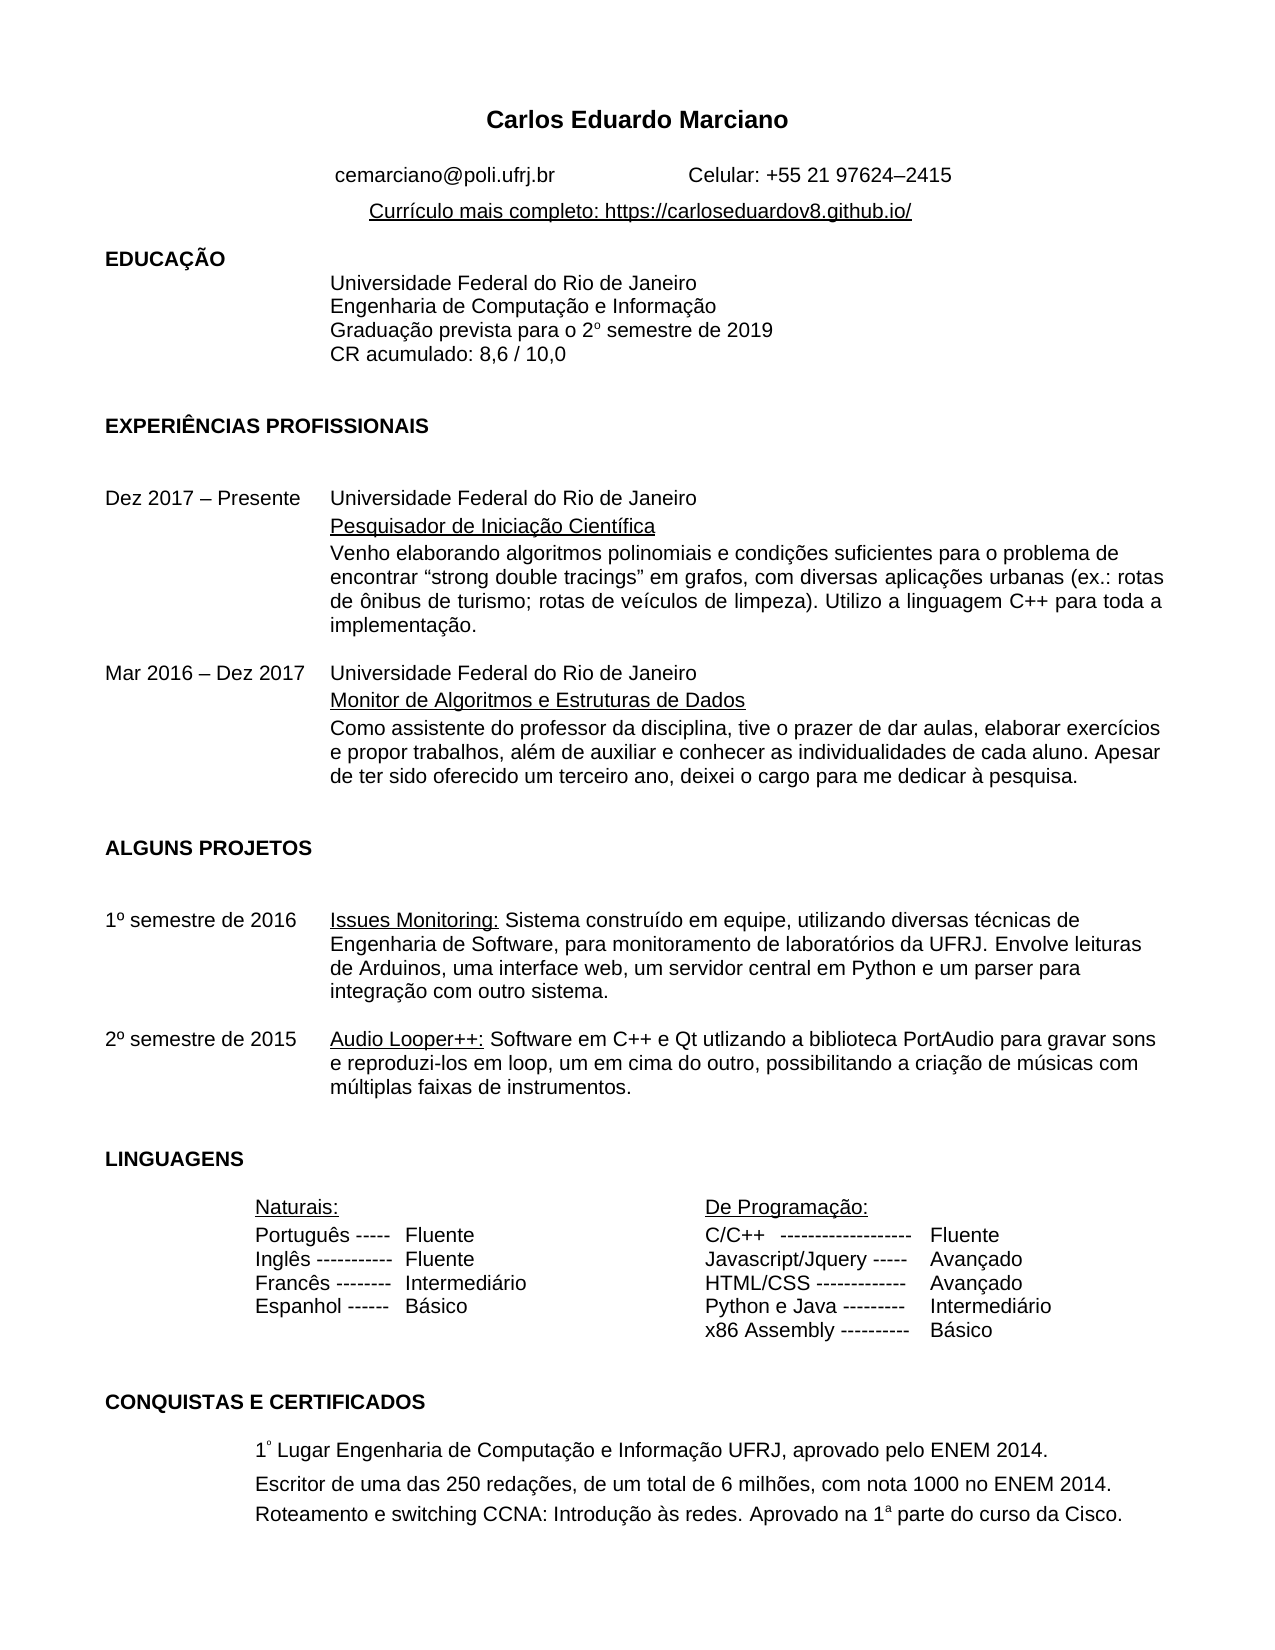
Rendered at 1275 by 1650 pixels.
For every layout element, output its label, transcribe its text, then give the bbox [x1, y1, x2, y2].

text Dez 2017 – Presente Universidade Federal do Rio de Janeiro [105, 486, 1170, 510]
text Francês -------- Intermediário HTML/CSS ------------- Avançado [105, 1270, 1170, 1294]
text LINGUAGENS [105, 1147, 1170, 1171]
text CR acumulado: 8,6 / 10,0 [255, 342, 1170, 366]
text Currículo mais completo: https://carloseduardov8.github.io/ [105, 198, 1170, 222]
text 2º semestre de 2015 Audio Looper++: Software em C++ e Qt utlizando a biblioteca PortAudio para gravar sons e reproduzi-los em loop, um em cima do outro, possibilitando a criação de músicas com múltiplas faixas de instrumentos. [105, 1027, 1170, 1099]
text x86 Assembly ---------- Básico [105, 1318, 1170, 1342]
text EDUCAÇÃO [105, 246, 1170, 270]
text Engenharia de Computação e Informação [255, 294, 1170, 318]
text Mar 2016 – Dez 2017 Universidade Federal do Rio de Janeiro Monitor de Algoritmos e Estruturas de Dados [105, 661, 1170, 712]
text Roteamento e switching CCNA: Introdução às redes. Aprovado na 1a parte do curso da Cisco. [105, 1501, 1170, 1525]
text Como assistente do professor da disciplina, tive o prazer de dar aulas, elaborar exercícios e propor trabalhos, além de auxiliar e conhecer as individualidades de cada aluno. Apesar de ter sido oferecido um terceiro ano, deixei o cargo para me dedicar à pesquisa. [330, 716, 1170, 788]
text 1º semestre de 2016 Issues Monitoring: Sistema construído em equipe, utilizando diversas técnicas de Engenharia de Software, para monitoramento de laboratórios da UFRJ. Envolve leituras de Arduinos, uma interface web, um servidor central em Python e um parser para integração com outro sistema. [105, 907, 1170, 1003]
text cemarciano@poli.ufrj.br Celular: +55 21 97624–2415 [105, 162, 1170, 186]
text Espanhol ------ Básico Python e Java --------- Intermediário [105, 1294, 1170, 1318]
text Graduação prevista para o 2o semestre de 2019 [255, 318, 1170, 342]
text CONQUISTAS E CERTIFICADOS [105, 1390, 1170, 1414]
text Escritor de uma das 250 redações, de um total de 6 milhões, com nota 1000 no ENEM 2014. [105, 1471, 1170, 1495]
text Universidade Federal do Rio de Janeiro [255, 270, 1170, 294]
text Inglês ----------- Fluente Javascript/Jquery ----- Avançado [105, 1246, 1170, 1270]
text Português ----- Fluente C/C++ ------------------- Fluente [105, 1222, 1170, 1246]
text ALGUNS PROJETOS [105, 836, 1170, 859]
text Pesquisador de Iniciação Científica [105, 513, 1170, 537]
text 1º Lugar Engenharia de Computação e Informação UFRJ, aprovado pelo ENEM 2014. [105, 1438, 1170, 1462]
text Venho elaborando algoritmos polinomiais e condições suficientes para o problema de encontrar “strong double tracings” em grafos, com diversas aplicações urbanas (ex.: rotas de ônibus de turismo; rotas de veículos de limpeza). Utilizo a linguagem C++ para toda a implementação. [105, 541, 1170, 637]
text Carlos Eduardo Marciano [105, 105, 1170, 134]
text Naturais: De Programação: [105, 1195, 1170, 1219]
text EXPERIÊNCIAS PROFISSIONAIS [105, 414, 1170, 438]
